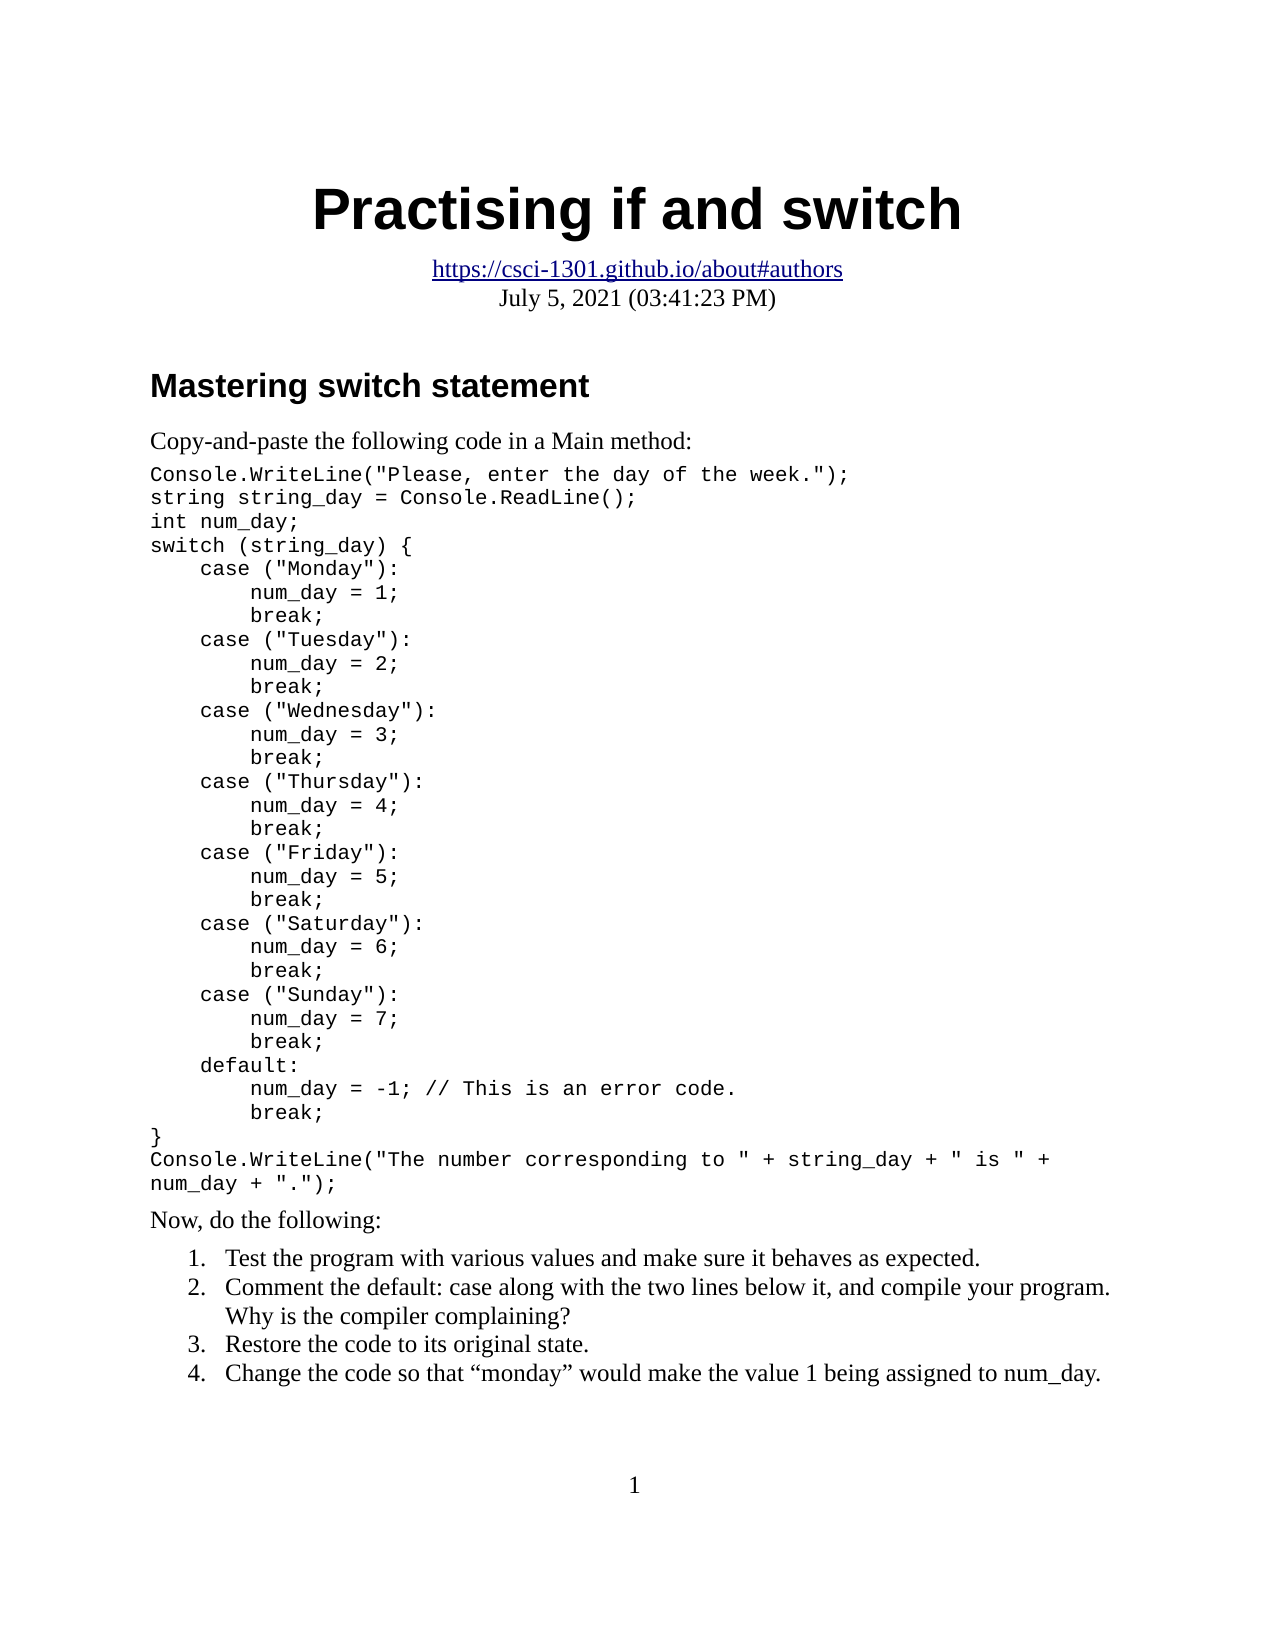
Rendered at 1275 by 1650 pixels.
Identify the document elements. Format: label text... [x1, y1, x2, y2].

text break; [150, 1102, 1125, 1126]
text case ("Wednesday"): [150, 700, 1125, 724]
text num_day = 4; [150, 795, 1125, 818]
text break; [150, 676, 1125, 700]
text } [150, 1126, 1125, 1149]
text num_day = 6; [150, 937, 1125, 960]
text case ("Saturday"): [150, 913, 1125, 937]
text break; [150, 747, 1125, 771]
title Practising if and switch [150, 175, 1125, 242]
text string string_day = Console.ReadLine(); [150, 487, 1125, 511]
text Console.WriteLine("Please, enter the day of the week."); [150, 464, 1125, 487]
list Comment the default: case along with the two lines below it, and compile your program. Why is the compiler complaining? [187, 1272, 1125, 1329]
text num_day = 5; [150, 866, 1125, 889]
text case ("Friday"): [150, 842, 1125, 866]
text num_day = 3; [150, 724, 1125, 747]
subtitle Mastering switch statement [150, 366, 1125, 404]
text case ("Monday"): [150, 558, 1125, 582]
text break; [150, 606, 1125, 629]
list Test the program with various values and make sure it behaves as expected. [187, 1243, 1125, 1272]
text num_day = -1; // This is an error code. [150, 1078, 1125, 1102]
text break; [150, 889, 1125, 913]
text break; [150, 818, 1125, 842]
list Change the code so that “monday” would make the value 1 being assigned to num_day. [187, 1358, 1125, 1387]
text case ("Thursday"): [150, 771, 1125, 795]
text int num_day; [150, 511, 1125, 534]
text https://csci-1301.github.io/about#authors [150, 254, 1125, 283]
text switch (string_day) { [150, 534, 1125, 558]
text Console.WriteLine("The number corresponding to " + string_day + " is " + num_day + "."); [150, 1149, 1125, 1197]
text num_day = 7; [150, 1007, 1125, 1031]
text case ("Sunday"): [150, 984, 1125, 1007]
text July 5, 2021 (03:41:23 PM) [150, 283, 1125, 312]
text num_day = 1; [150, 582, 1125, 606]
text num_day = 2; [150, 653, 1125, 676]
text case ("Tuesday"): [150, 629, 1125, 653]
text break; [150, 960, 1125, 984]
list Restore the code to its original state. [187, 1329, 1125, 1358]
text default: [150, 1055, 1125, 1078]
text Copy-and-paste the following code in a Main method: [150, 426, 1125, 455]
text Now, do the following: [150, 1206, 1125, 1234]
text break; [150, 1031, 1125, 1055]
